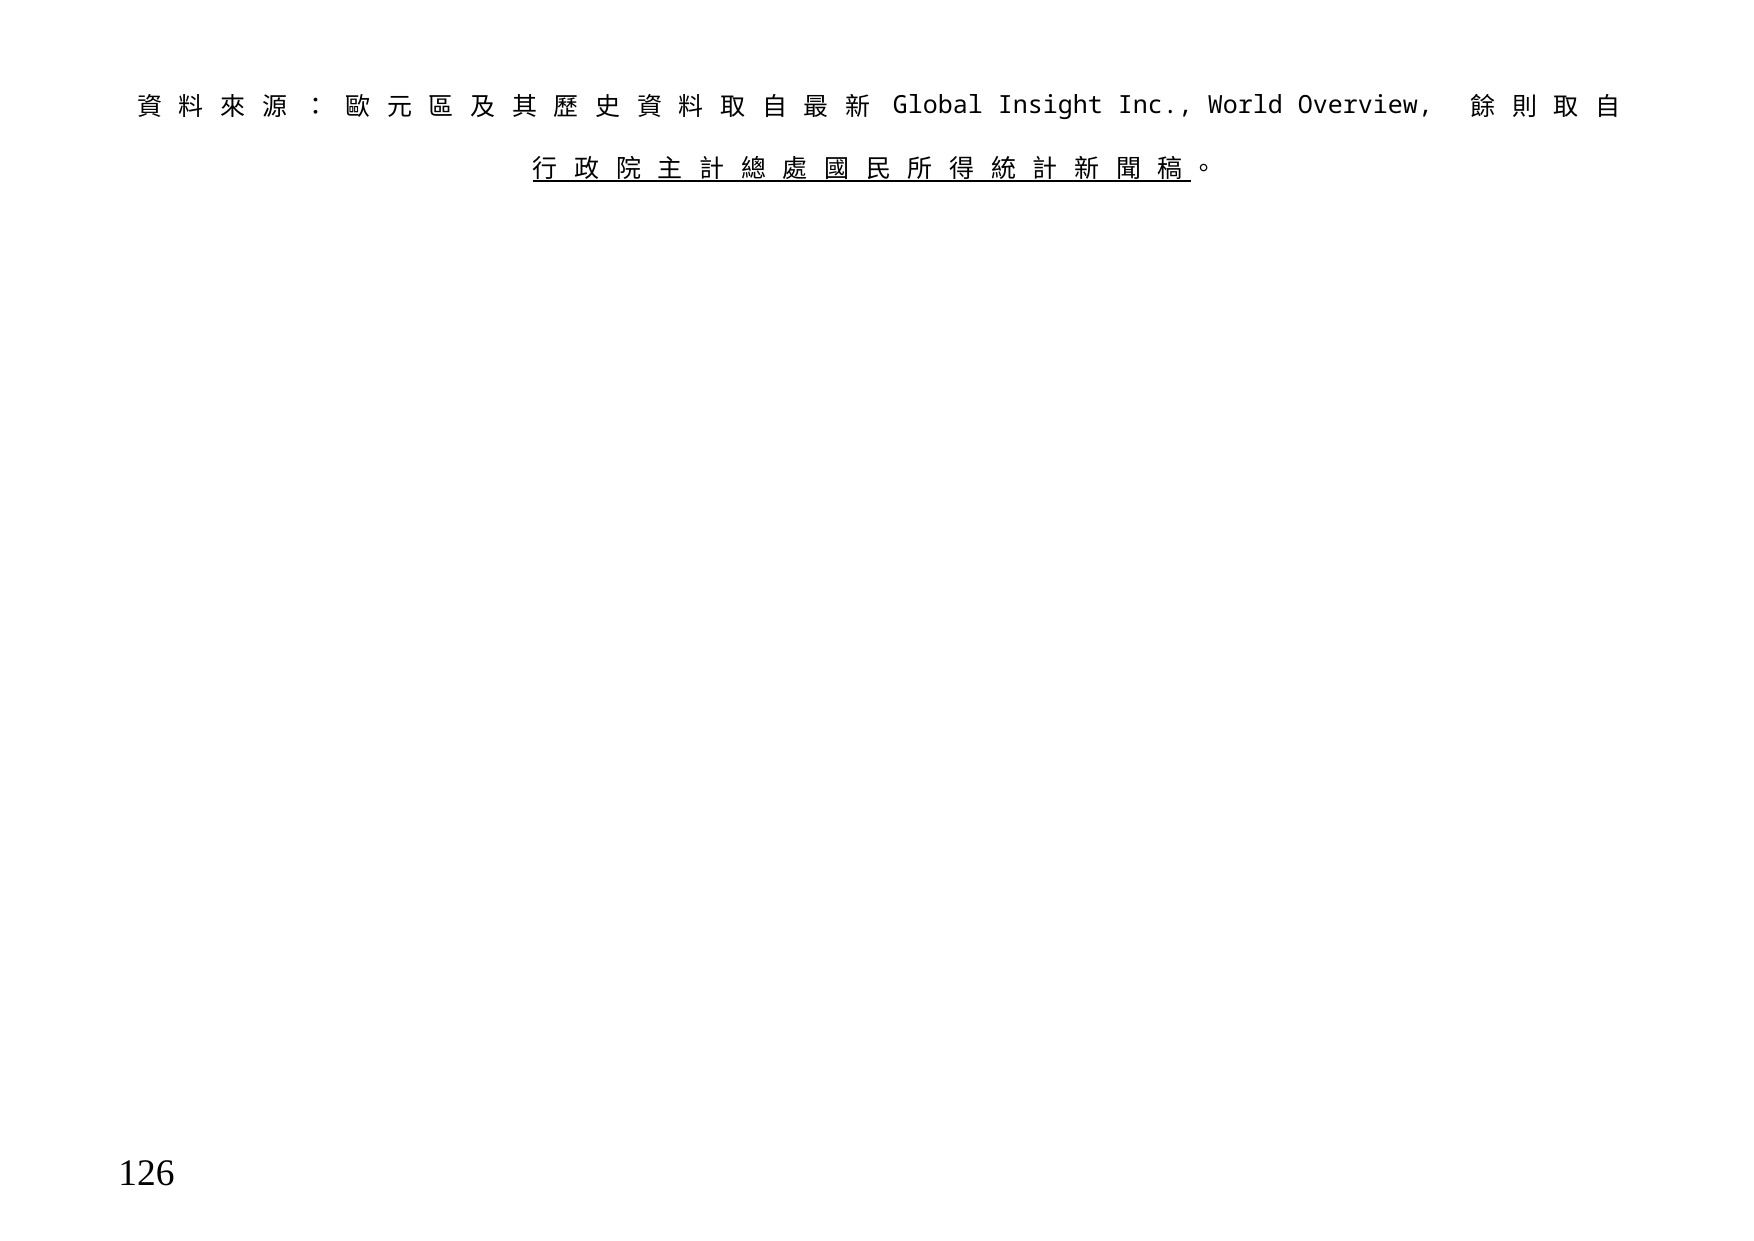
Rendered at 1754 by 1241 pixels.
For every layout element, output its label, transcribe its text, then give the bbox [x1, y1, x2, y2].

text 資料來源：歐元區及其歷史資料取自最新Global Insight Inc., World Overview, 餘則取自行政院主計總處國民所得統計新聞稿。 [128, 63, 1628, 188]
